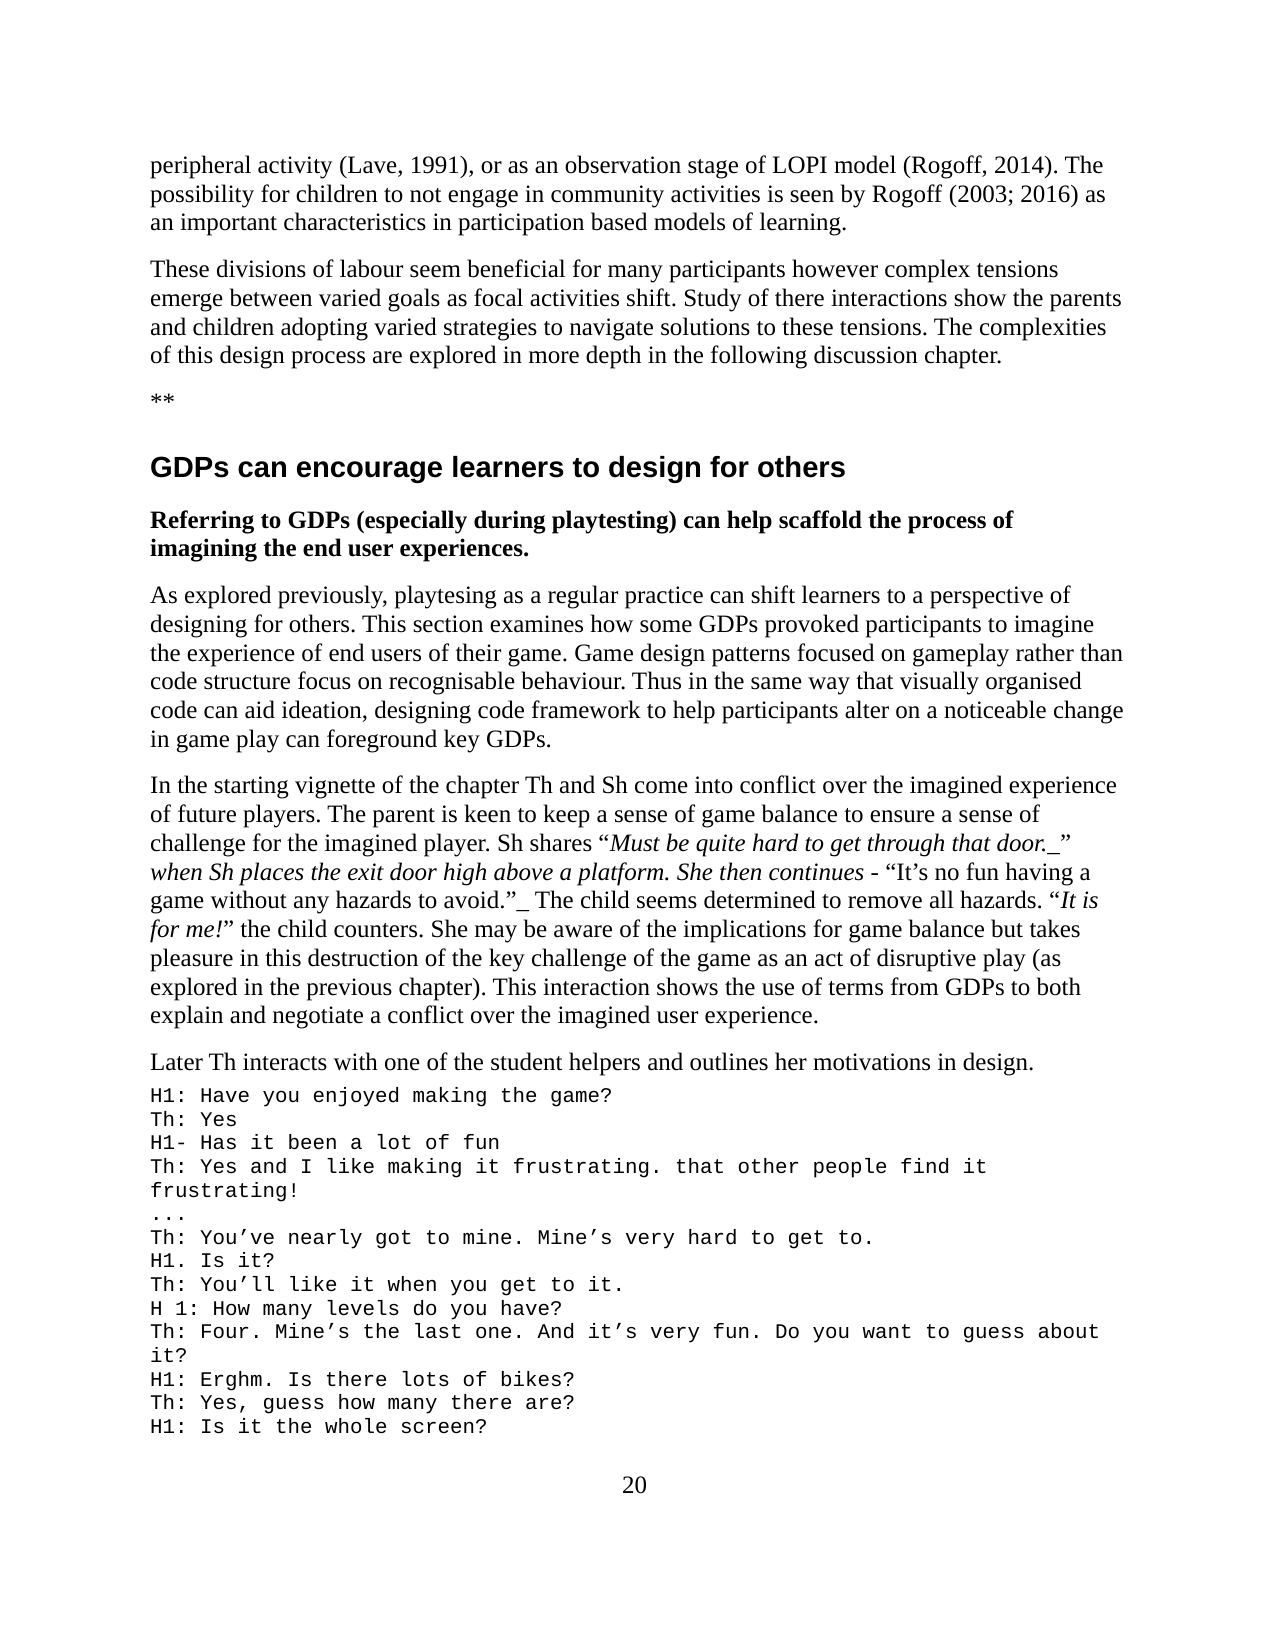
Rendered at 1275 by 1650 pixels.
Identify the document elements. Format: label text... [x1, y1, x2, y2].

text H 1: How many levels do you have? [150, 1298, 1125, 1321]
text Th: Yes [150, 1109, 1125, 1132]
text These divisions of labour seem beneficial for many participants however complex tensions emerge between varied goals as focal activities shift. Study of there interactions show the parents and children adopting varied strategies to navigate solutions to these tensions. The complexities of this design process are explored in more depth in the following discussion chapter. [150, 254, 1125, 369]
text H1- Has it been a lot of fun [150, 1132, 1125, 1156]
text H1: Erghm. Is there lots of bikes? [150, 1369, 1125, 1392]
text Th: Yes, guess how many there are? [150, 1392, 1125, 1416]
subtitle GDPs can encourage learners to design for others [150, 450, 1125, 483]
text Th: You’ll like it when you get to it. [150, 1274, 1125, 1298]
text ... [150, 1203, 1125, 1227]
text Th: You’ve nearly got to mine. Mine’s very hard to get to. [150, 1227, 1125, 1251]
text H1: Is it the whole screen? [150, 1416, 1125, 1440]
text As explored previously, playtesing as a regular practice can shift learners to a perspective of designing for others. This section examines how some GDPs provoked participants to imagine the experience of end users of their game. Game design patterns focused on gameplay rather than code structure focus on recognisable behaviour. Thus in the same way that visually organised code can aid ideation, designing code framework to help participants alter on a noticeable change in game play can foreground key GDPs. [150, 580, 1125, 753]
text Th: Four. Mine’s the last one. And it’s very fun. Do you want to guess about it? [150, 1321, 1125, 1369]
text H1: Have you enjoyed making the game? [150, 1085, 1125, 1109]
text Th: Yes and I like making it frustrating. that other people find it frustrating! [150, 1156, 1125, 1203]
text In the starting vignette of the chapter Th and Sh come into conflict over the imagined experience of future players. The parent is keen to keep a sense of game balance to ensure a sense of challenge for the imagined player. Sh shares “Must be quite hard to get through that door._” when Sh places the exit door high above a platform. She then continues - “It’s no fun having a game without any hazards to avoid.”_ The child seems determined to remove all hazards. “It is for me!” the child counters. She may be aware of the implications for game balance but takes pleasure in this destruction of the key challenge of the game as an act of disruptive play (as explored in the previous chapter). This interaction shows the use of terms from GDPs to both explain and negotiate a conflict over the imagined user experience. [150, 771, 1125, 1029]
text ** [150, 387, 1125, 416]
text H1. Is it? [150, 1251, 1125, 1274]
text Referring to GDPs (especially during playtesting) can help scaffold the process of imagining the end user experiences. [150, 505, 1125, 562]
text peripheral activity (Lave, 1991), or as an observation stage of LOPI model (Rogoff, 2014). The possibility for children to not engage in community activities is seen by Rogoff (2003; 2016) as an important characteristics in participation based models of learning. [150, 150, 1125, 236]
text Later Th interacts with one of the student helpers and outlines her motivations in design. [150, 1047, 1125, 1076]
